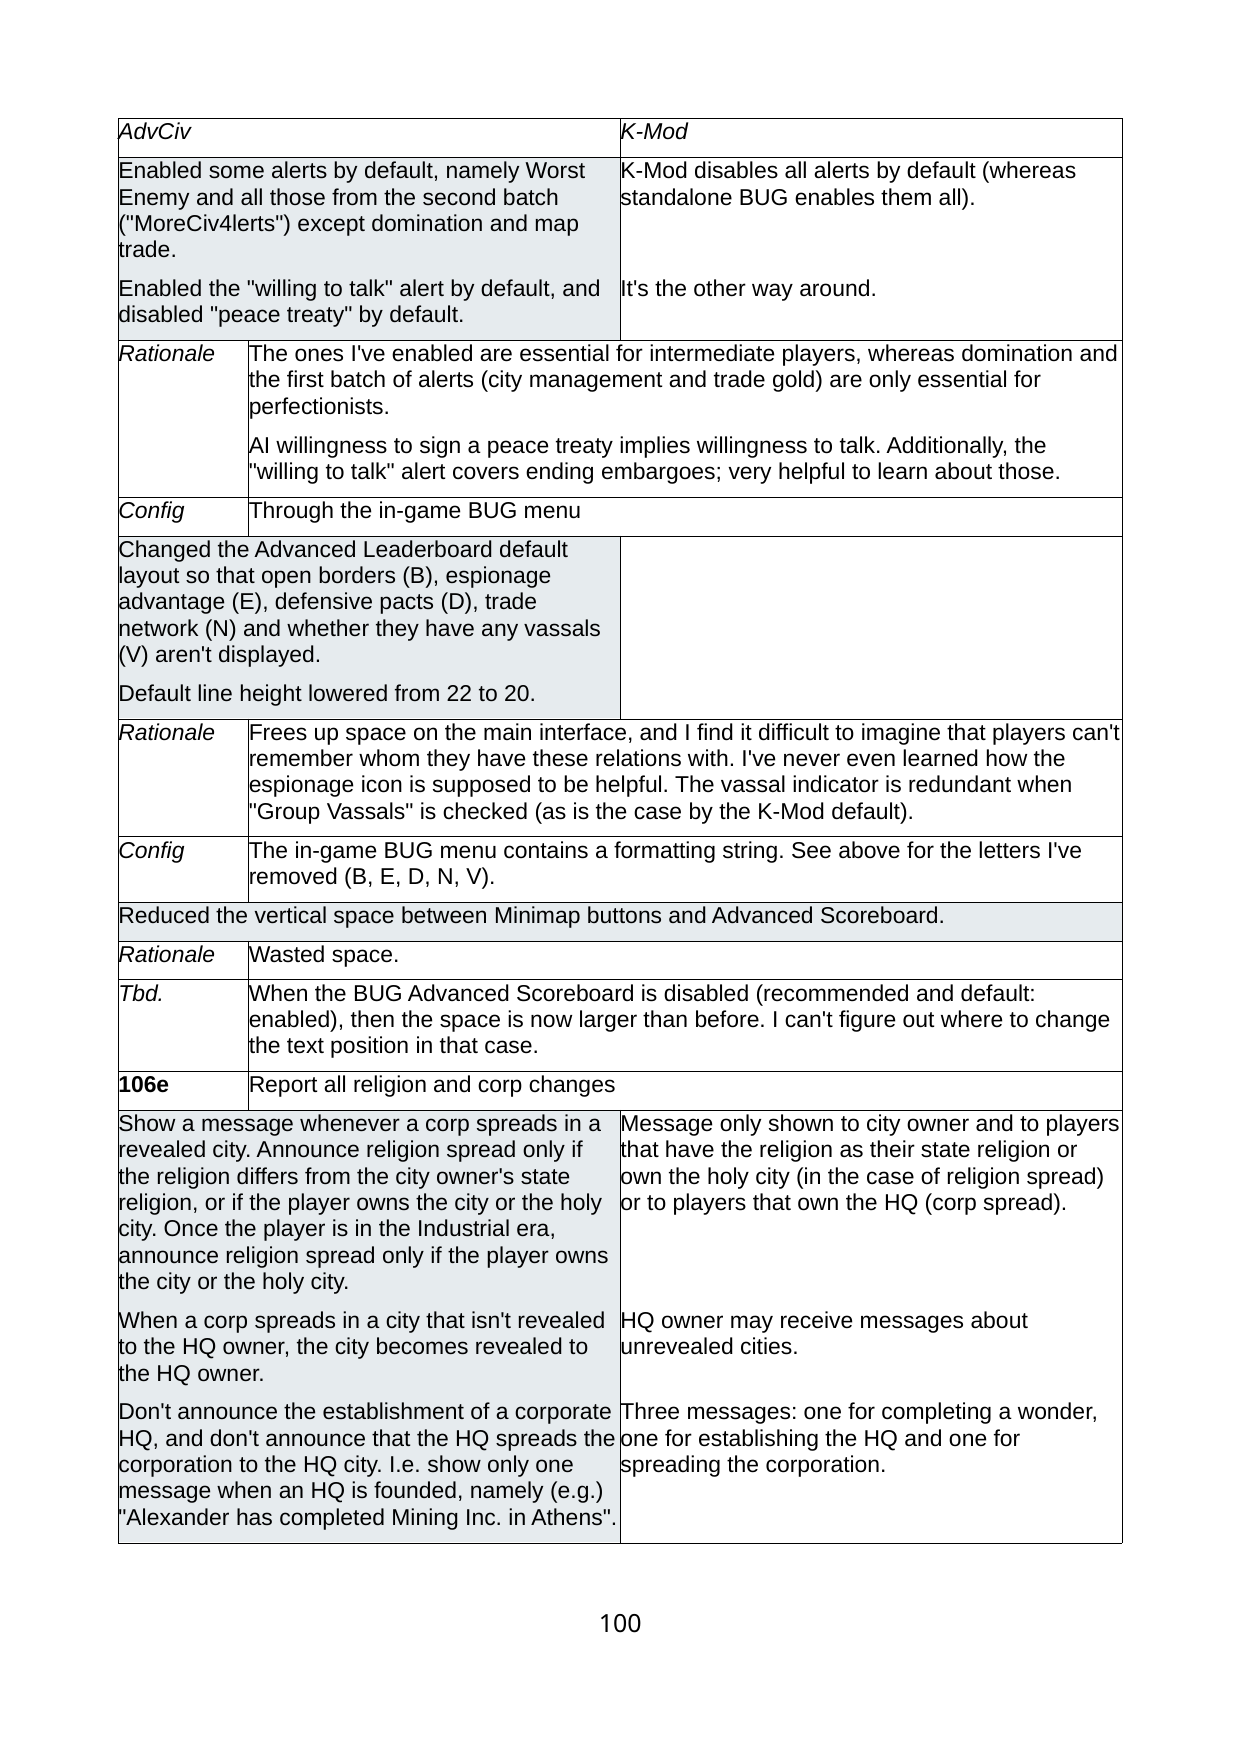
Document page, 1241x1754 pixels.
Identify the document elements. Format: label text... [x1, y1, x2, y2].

table_cell 106e [119, 1072, 248, 1110]
table_cell Report all religion and corp changes [249, 1072, 1122, 1110]
table_cell When the BUG Advanced Scoreboard is disabled (recommended and default: enabled), then the space is now larger than before. I can't figure out where to change the text position in that case. [249, 980, 1122, 1071]
table_cell K-Mod disables all alerts by default (whereas standalone BUG enables them all). It's the other way around. [621, 158, 1122, 340]
table_cell [621, 537, 1122, 718]
table_cell Show a message whenever a corp spreads in a revealed city. Announce religion spread only if the religion differs from the city owner's state religion, or if the player owns the city or the holy city. Once the player is in the Industrial era, announce religion spread only if the player owns the city or the holy city. When a corp spreads in a city that isn't revealed to the HQ owner, the city becomes revealed to the HQ owner. Don't announce the establishment of a corporate HQ, and don't announce that the HQ spreads the corporation to the HQ city. I.e. show only one message when an HQ is founded, namely (e.g.) "Alexander has completed Mining Inc. in Athens". [119, 1111, 620, 1542]
table_cell Enabled some alerts by default, namely Worst Enemy and all those from the second batch ("MoreCiv4lerts") except domination and map trade. Enabled the "willing to talk" alert by default, and disabled "peace treaty" by default. [119, 158, 620, 340]
table_cell Changed the Advanced Leaderboard default layout so that open borders (B), espionage advantage (E), defensive pacts (D), trade network (N) and whether they have any vassals (V) aren't displayed. Default line height lowered from 22 to 20. [119, 537, 620, 718]
table_cell Reduced the vertical space between Minimap buttons and Advanced Scoreboard. [119, 903, 1122, 941]
table_cell Rationale [119, 942, 248, 979]
table_cell Wasted space. [249, 942, 1122, 979]
table_cell Message only shown to city owner and to players that have the religion as their state religion or own the holy city (in the case of religion spread) or to players that own the HQ (corp spread). HQ owner may receive messages about unrevealed cities. Three messages: one for completing a wonder, one for establishing the HQ and one for spreading the corporation. [621, 1111, 1122, 1542]
table_cell Config [119, 498, 248, 536]
table_cell Rationale [119, 720, 248, 836]
table_cell Rationale [119, 341, 248, 497]
table_cell The ones I've enabled are essential for intermediate players, whereas domination and the first batch of alerts (city management and trade gold) are only essential for perfectionists. AI willingness to sign a peace treaty implies willingness to talk. Additionally, the "willing to talk" alert covers ending embargoes; very helpful to learn about those. [249, 341, 1122, 497]
table_cell Config [119, 837, 248, 902]
table_cell K-Mod [621, 119, 1122, 157]
table_cell The in-game BUG menu contains a formatting string. See above for the letters I've removed (B, E, D, N, V). [249, 837, 1122, 902]
table_cell Frees up space on the main interface, and I find it difficult to imagine that players can't remember whom they have these relations with. I've never even learned how the espionage icon is supposed to be helpful. The vassal indicator is redundant when "Group Vassals" is checked (as is the case by the K-Mod default). [249, 720, 1122, 836]
table_cell AdvCiv [119, 119, 620, 157]
table_cell Tbd. [119, 980, 248, 1071]
table_cell Through the in-game BUG menu [249, 498, 1122, 536]
